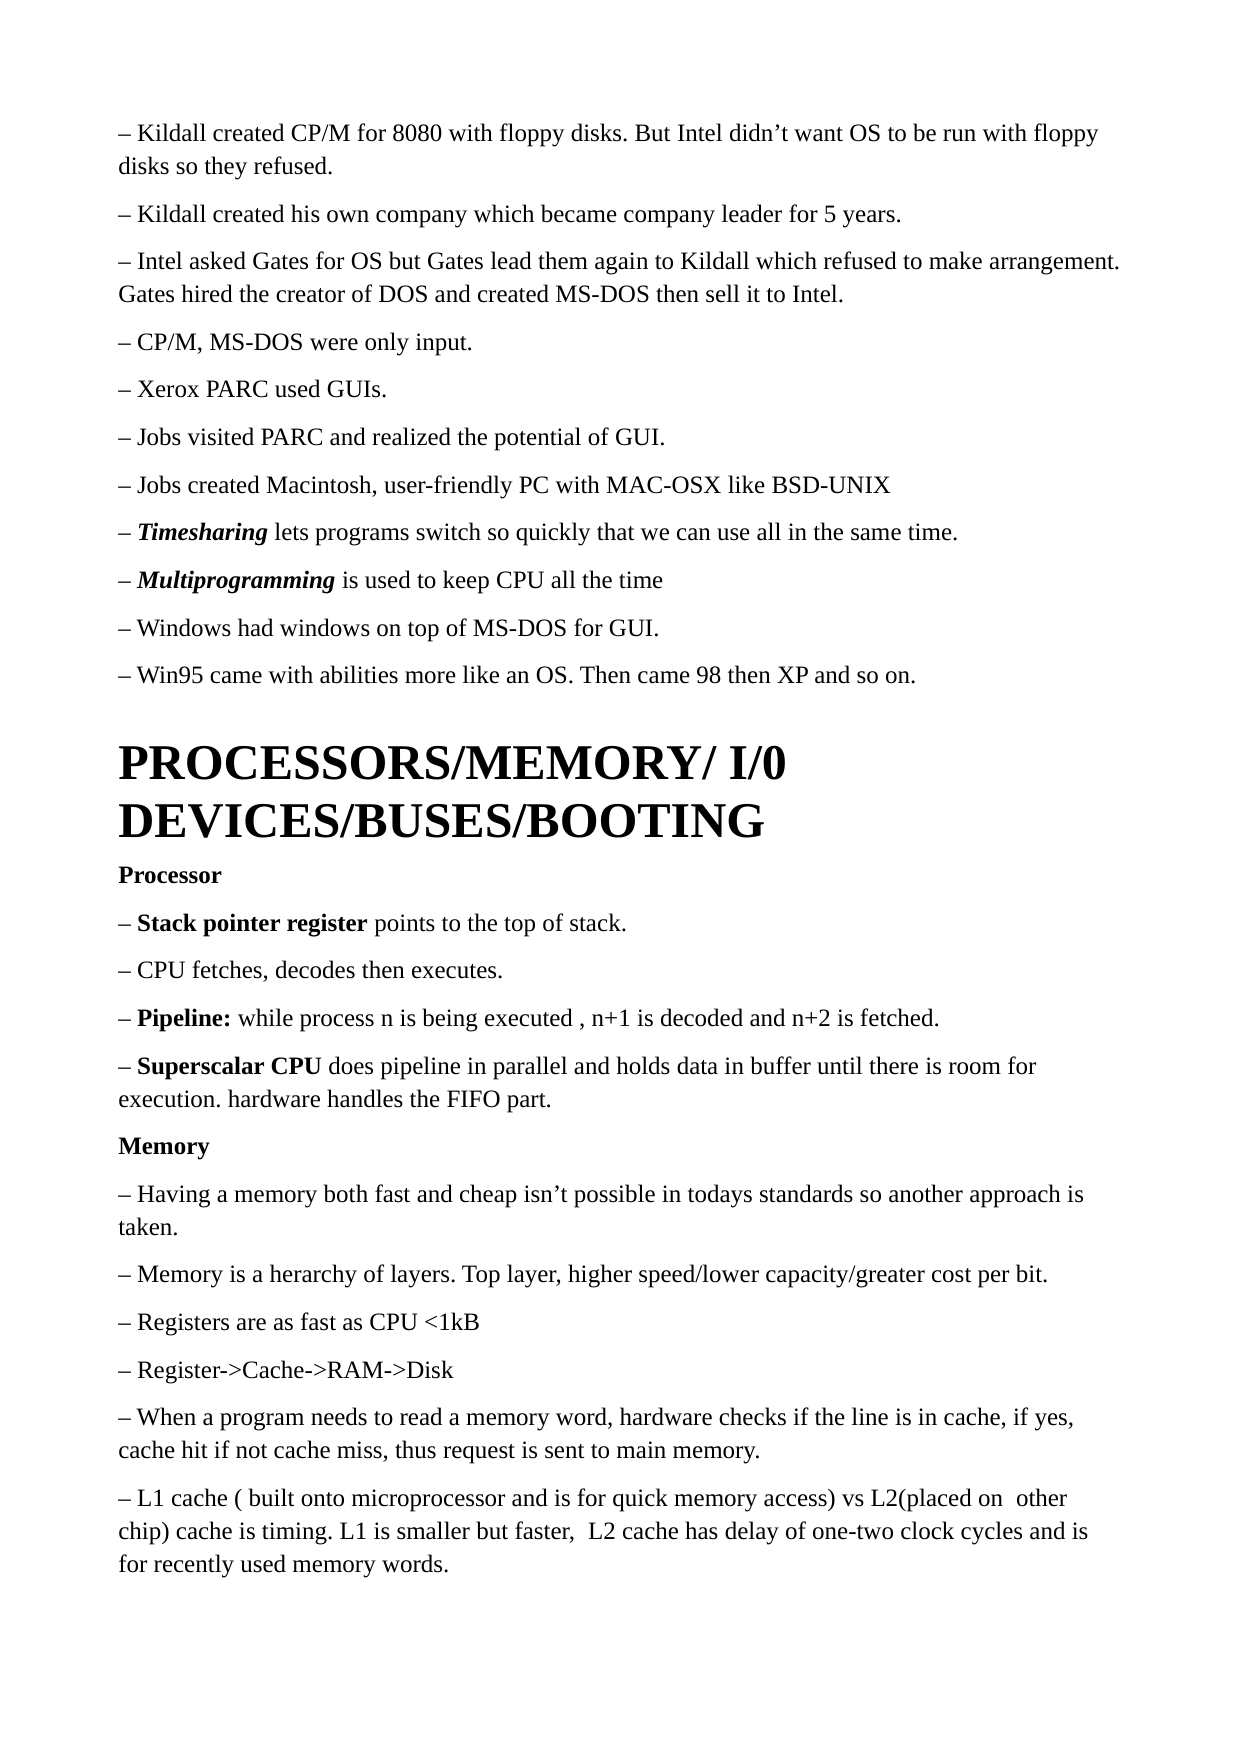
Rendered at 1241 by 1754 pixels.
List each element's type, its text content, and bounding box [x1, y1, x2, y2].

text – Win95 came with abilities more like an OS. Then came 98 then XP and so on. [118, 660, 1122, 689]
text – Having a memory both fast and cheap isn’t possible in todays standards so another approach is taken. [118, 1179, 1122, 1241]
text – Intel asked Gates for OS but Gates lead them again to Kildall which refused to make arrangement. Gates hired the creator of DOS and created MS-DOS then sell it to Intel. [118, 246, 1122, 308]
text – Multiprogramming is used to keep CPU all the time [118, 565, 1122, 594]
text – Memory is a herarchy of layers. Top layer, higher speed/lower capacity/greater cost per bit. [118, 1259, 1122, 1288]
text – Pipeline: while process n is being executed , n+1 is decoded and n+2 is fetched. [118, 1003, 1122, 1032]
text – Kildall created CP/M for 8080 with floppy disks. But Intel didn’t want OS to be run with floppy disks so they refused. [118, 118, 1122, 180]
text – CPU fetches, decodes then executes. [118, 956, 1122, 984]
text – Timesharing lets programs switch so quickly that we can use all in the same time. [118, 517, 1122, 546]
text – Windows had windows on top of MS-DOS for GUI. [118, 613, 1122, 641]
text – Jobs created Macintosh, user-friendly PC with MAC-OSX like BSD-UNIX [118, 470, 1122, 498]
text – Kildall created his own company which became company leader for 5 years. [118, 199, 1122, 227]
subtitle PROCESSORS/MEMORY/ I/0 DEVICES/BUSES/BOOTING [118, 733, 1122, 848]
text – Superscalar CPU does pipeline in parallel and holds data in buffer until there is room for execution. hardware handles the FIFO part. [118, 1051, 1122, 1112]
text Memory [118, 1131, 1122, 1160]
text – CP/M, MS-DOS were only input. [118, 327, 1122, 356]
text – Jobs visited PARC and realized the potential of GUI. [118, 422, 1122, 451]
text – Registers are as fast as CPU <1kB [118, 1307, 1122, 1336]
text – Stack pointer register points to the top of stack. [118, 908, 1122, 937]
text – Register->Cache->RAM->Disk [118, 1355, 1122, 1383]
text – Xerox PARC used GUIs. [118, 374, 1122, 403]
text – L1 cache ( built onto microprocessor and is for quick memory access) vs L2(placed on other chip) cache is timing. L1 is smaller but faster, L2 cache has delay of one-two clock cycles and is for recently used memory words. [118, 1483, 1122, 1578]
text – When a program needs to read a memory word, hardware checks if the line is in cache, if yes, cache hit if not cache miss, thus request is sent to main memory. [118, 1402, 1122, 1464]
text Processor [118, 860, 1122, 889]
